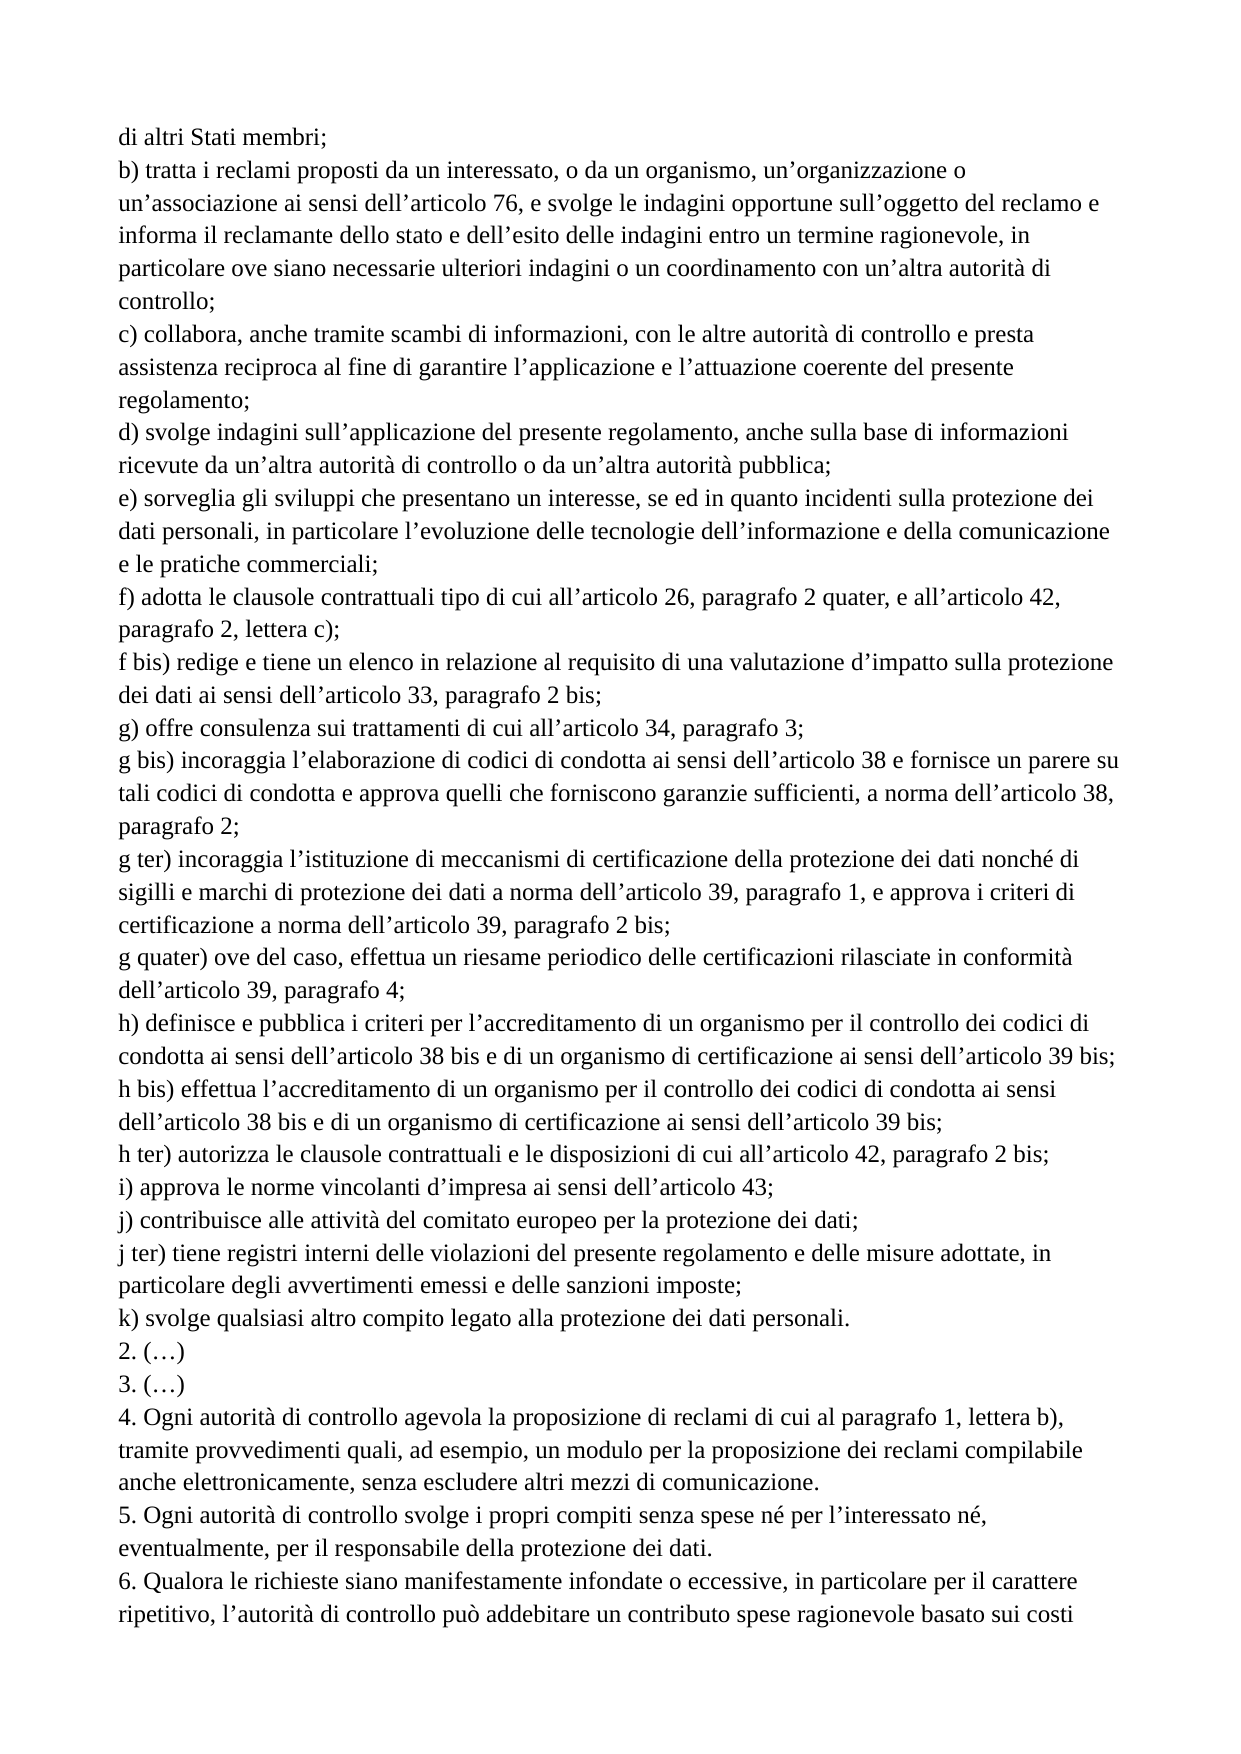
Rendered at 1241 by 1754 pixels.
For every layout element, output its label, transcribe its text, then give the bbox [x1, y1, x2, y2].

text di altri Stati membri; b) tratta i reclami proposti da un interessato, o da un organismo, un’organizzazione o un’associazione ai sensi dell’articolo 76, e svolge le indagini opportune sull’oggetto del reclamo e informa il reclamante dello stato e dell’esito delle indagini entro un termine ragionevole, in particolare ove siano necessarie ulteriori indagini o un coordinamento con un’altra autorità di controllo; c) collabora, anche tramite scambi di informazioni, con le altre autorità di controllo e presta assistenza reciproca al fine di garantire l’applicazione e l’attuazione coerente del presente regolamento; d) svolge indagini sull’applicazione del presente regolamento, anche sulla base di informazioni ricevute da un’altra autorità di controllo o da un’altra autorità pubblica; e) sorveglia gli sviluppi che presentano un interesse, se ed in quanto incidenti sulla protezione dei dati personali, in particolare l’evoluzione delle tecnologie dell’informazione e della comunicazione e le pratiche commerciali; f) adotta le clausole contrattuali tipo di cui all’articolo 26, paragrafo 2 quater, e all’articolo 42, paragrafo 2, lettera c); f bis) redige e tiene un elenco in relazione al requisito di una valutazione d’impatto sulla protezione dei dati ai sensi dell’articolo 33, paragrafo 2 bis; g) offre consulenza sui trattamenti di cui all’articolo 34, paragrafo 3; g bis) incoraggia l’elaborazione di codici di condotta ai sensi dell’articolo 38 e fornisce un parere su tali codici di condotta e approva quelli che forniscono garanzie sufficienti, a norma dell’articolo 38, paragrafo 2; g ter) incoraggia l’istituzione di meccanismi di certificazione della protezione dei dati nonché di sigilli e marchi di protezione dei dati a norma dell’articolo 39, paragrafo 1, e approva i criteri di certificazione a norma dell’articolo 39, paragrafo 2 bis; g quater) ove del caso, effettua un riesame periodico delle certificazioni rilasciate in conformità dell’articolo 39, paragrafo 4; h) definisce e pubblica i criteri per l’accreditamento di un organismo per il controllo dei codici di condotta ai sensi dell’articolo 38 bis e di un organismo di certificazione ai sensi dell’articolo 39 bis; h bis) effettua l’accreditamento di un organismo per il controllo dei codici di condotta ai sensi dell’articolo 38 bis e di un organismo di certificazione ai sensi dell’articolo 39 bis; h ter) autorizza le clausole contrattuali e le disposizioni di cui all’articolo 42, paragrafo 2 bis; i) approva le norme vincolanti d’impresa ai sensi dell’articolo 43; j) contribuisce alle attività del comitato europeo per la protezione dei dati; j ter) tiene registri interni delle violazioni del presente regolamento e delle misure adottate, in particolare degli avvertimenti emessi e delle sanzioni imposte; k) svolge qualsiasi altro compito legato alla protezione dei dati personali. 2. (…) 3. (…) 4. Ogni autorità di controllo agevola la proposizione di reclami di cui al paragrafo 1, lettera b), tramite provvedimenti quali, ad esempio, un modulo per la proposizione dei reclami compilabile anche elettronicamente, senza escludere altri mezzi di comunicazione. 5. Ogni autorità di controllo svolge i propri compiti senza spese né per l’interessato né, eventualmente, per il responsabile della protezione dei dati. 6. Qualora le richieste siano manifestamente infondate o eccessive, in particolare per il carattere ripetitivo, l’autorità di controllo può addebitare un contributo spese ragionevole basato sui costi [118, 118, 1122, 1627]
